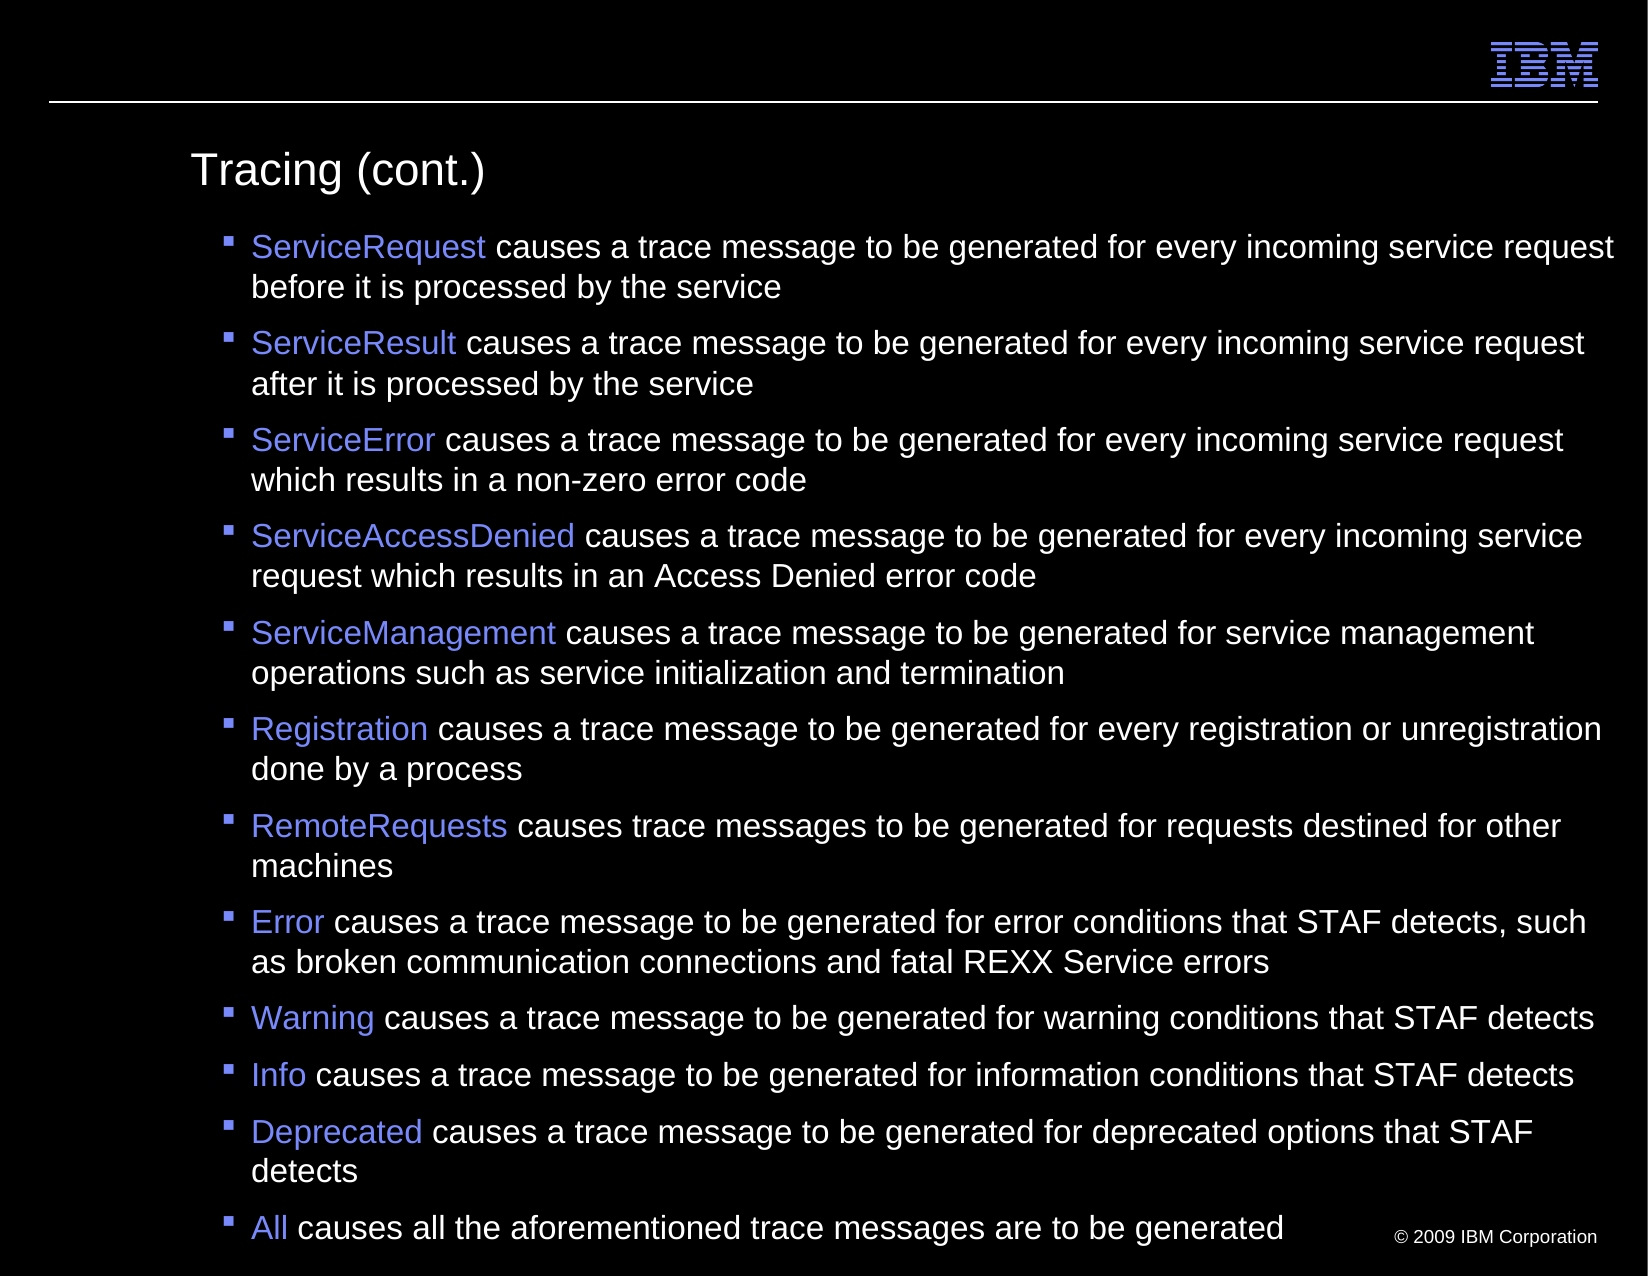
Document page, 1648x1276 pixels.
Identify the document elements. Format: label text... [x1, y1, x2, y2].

title Tracing (cont.) [173, 137, 1648, 231]
picture [1491, 42, 1598, 87]
text_box ServiceRequest causes a trace message to be generated for every incoming service request before it is processed by the service ServiceResult causes a trace message to be generated for every incoming service request after it is processed by the service ServiceError causes a trace message to be generated for every incoming service request which results in a non-zero error code ServiceAccessDenied causes a trace message to be generated for every incoming service request which results in an Access Denied error code ServiceManagement causes a trace message to be generated for service management operations such as service initialization and termination Registration causes a trace message to be generated for every registration or unregistration done by a process RemoteRequests causes trace messages to be generated for requests destined for other machines Error causes a trace message to be generated for error conditions that STAF detects, such as broken communication connections and fatal REXX Service errors Warning causes a trace message to be generated for warning conditions that STAF detects Info causes a trace message to be generated for information conditions that STAF detects Deprecated causes a trace message to be generated for deprecated options that STAF detects All causes all the aforementioned trace messages are to be generated [161, 225, 1623, 1247]
